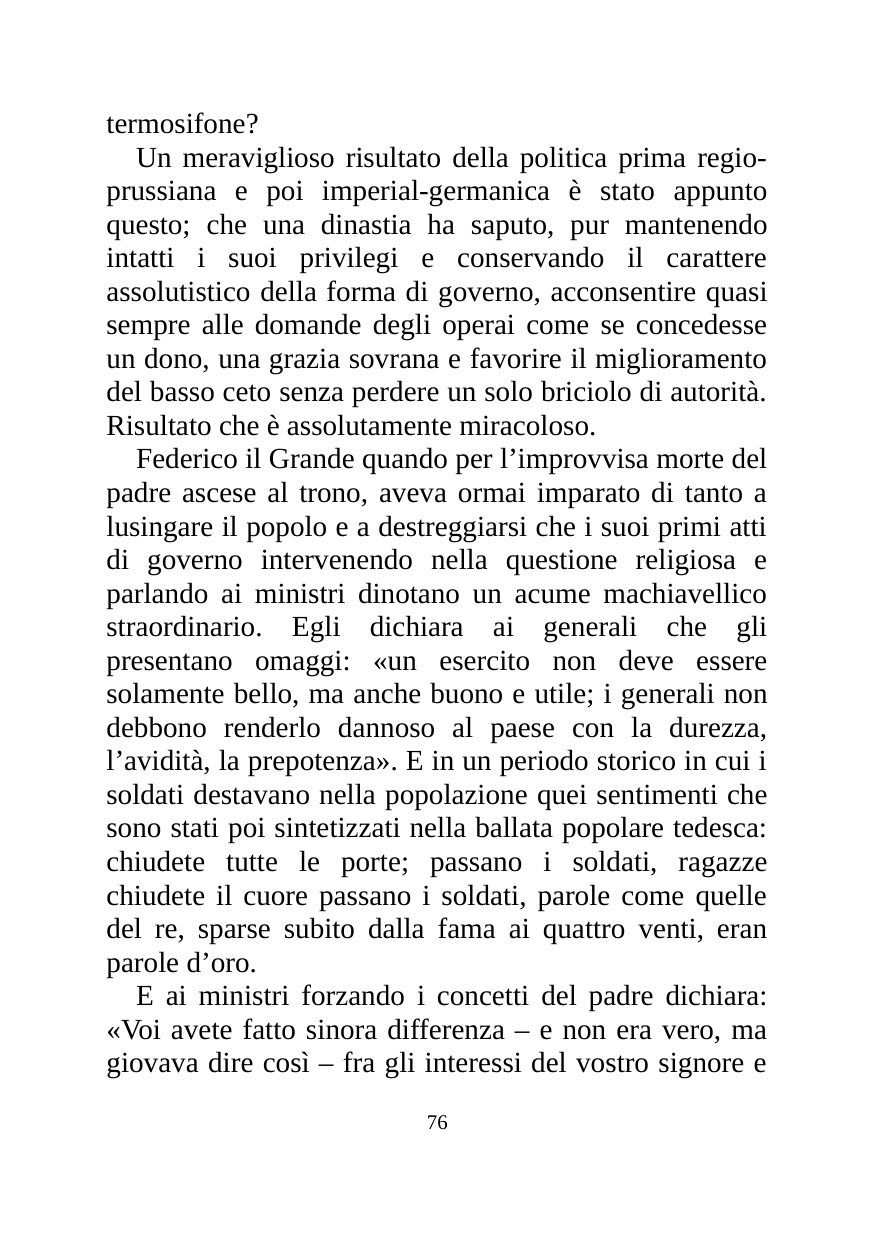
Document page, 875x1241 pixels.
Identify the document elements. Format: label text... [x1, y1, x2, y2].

text termosifone? [106, 106, 768, 140]
text E ai ministri forzando i concetti del padre dichiara: «Voi avete fatto sinora differenza – e non era vero, ma giovava dire così – fra gli interessi del vostro signore e [106, 978, 768, 1079]
text Federico il Grande quando per l’improvvisa morte del padre ascese al trono, aveva ormai imparato di tanto a lusingare il popolo e a destreggiarsi che i suoi primi atti di governo intervenendo nella questione religiosa e parlando ai ministri dinotano un acume machiavellico straordinario. Egli dichiara ai generali che gli presentano omaggi: «un esercito non deve essere solamente bello, ma anche buono e utile; i generali non debbono renderlo dannoso al paese con la durezza, l’avidità, la prepotenza». E in un periodo storico in cui i soldati destavano nella popolazione quei sentimenti che sono stati poi sintetizzati nella ballata popolare tedesca: chiudete tutte le porte; passano i soldati, ragazze chiudete il cuore passano i soldati, parole come quelle del re, sparse subito dalla fama ai quattro venti, eran parole d’oro. [106, 442, 768, 978]
text Un meraviglioso risultato della politica prima regio-prussiana e poi imperial-germanica è stato appunto questo; che una dinastia ha saputo, pur mantenendo intatti i suoi privilegi e conservando il carattere assolutistico della forma di governo, acconsentire quasi sempre alle domande degli operai come se concedesse un dono, una grazia sovrana e favorire il miglioramento del basso ceto senza perdere un solo briciolo di autorità. Risultato che è assolutamente miracoloso. [106, 140, 768, 442]
